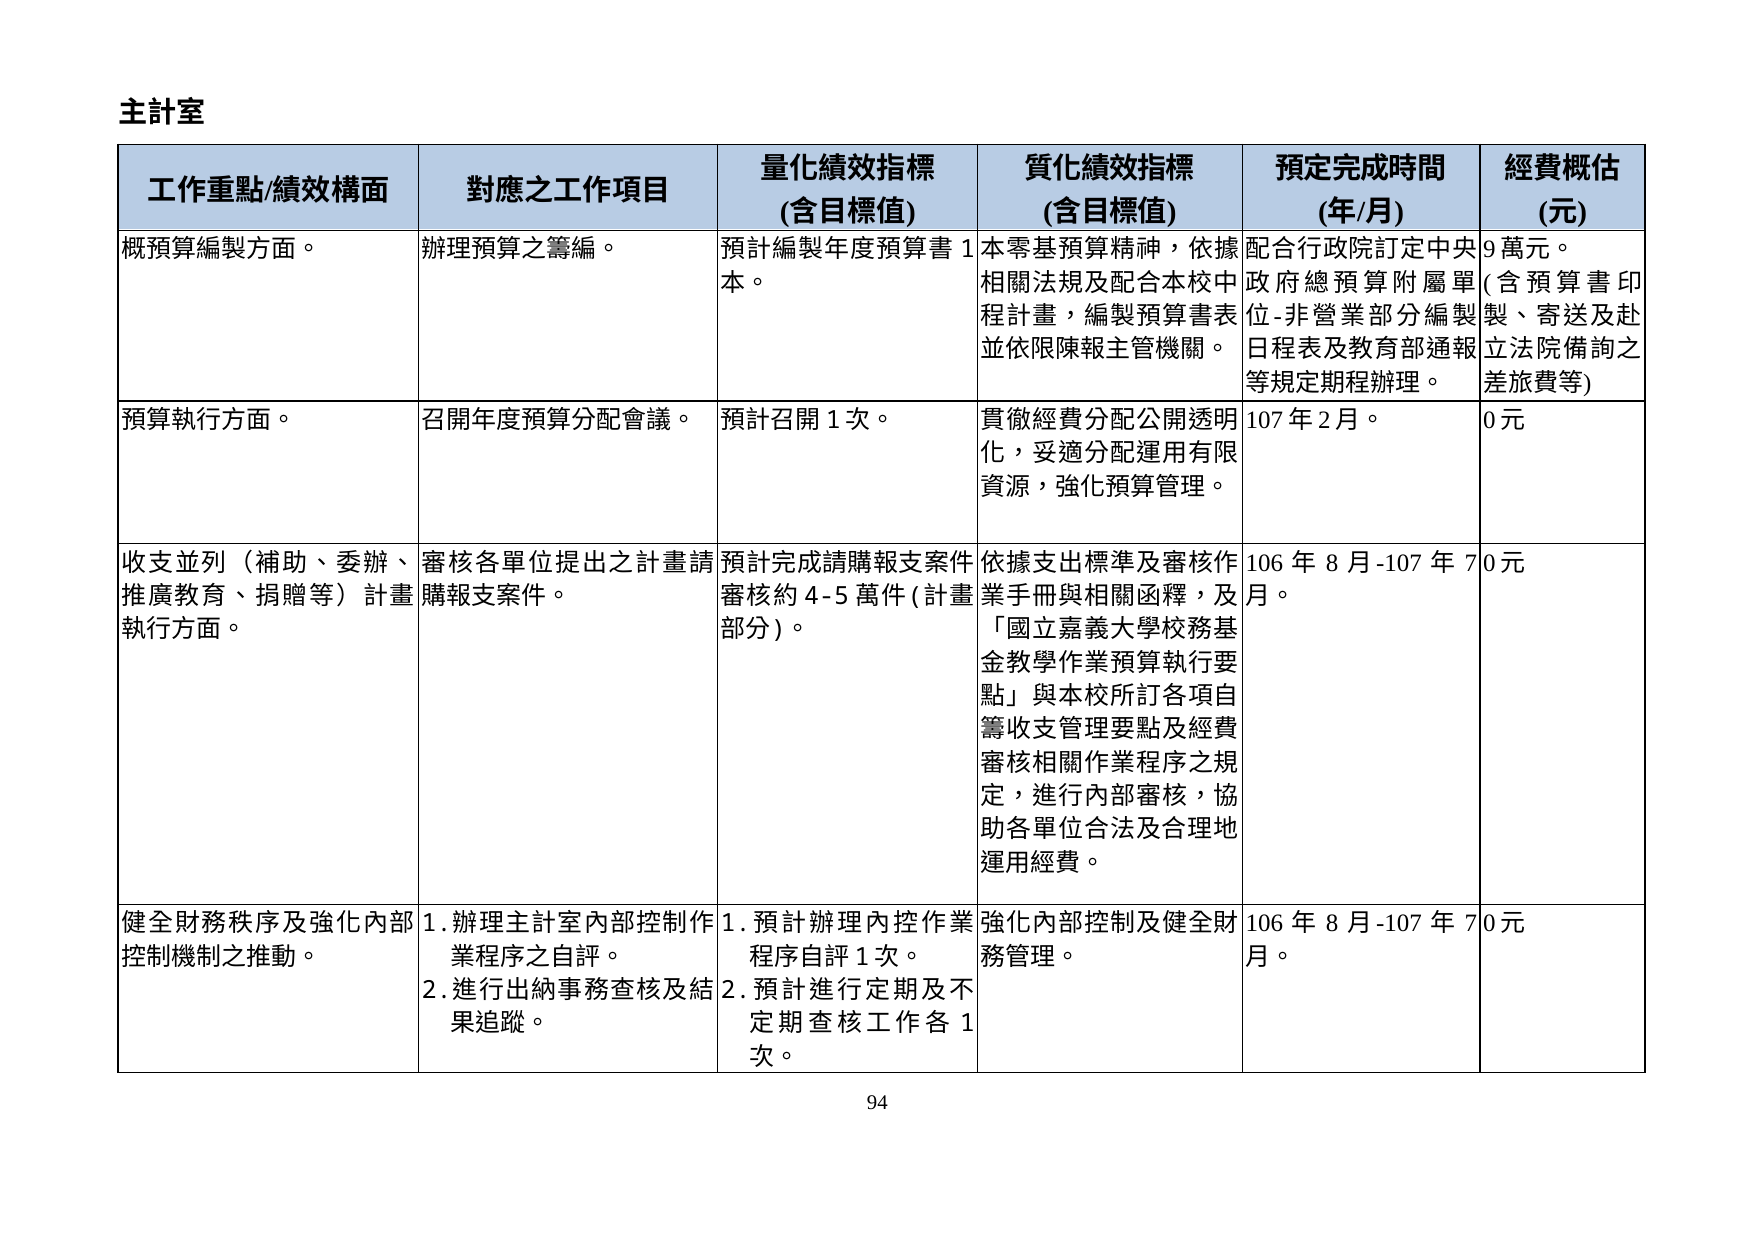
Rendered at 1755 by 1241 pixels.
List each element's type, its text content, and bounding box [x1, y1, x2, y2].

table_cell 依據支出標準及審核作業手冊與相關函釋，及「國立嘉義大學校務基金教學作業預算執行要點」與本校所訂各項自籌收支管理要點及經費審核相關作業程序之規定，進行內部審核，協助各單位合法及合理地運用經費。 [978, 544, 1242, 903]
table_cell 1.預計辦理內控作業程序自評1次。 2.預計進行定期及不定期查核工作各1次。 [718, 905, 977, 1072]
text 主計室 [118, 89, 1636, 131]
table_cell 預計召開1次。 [718, 402, 977, 543]
table_cell 0元 [1481, 544, 1644, 903]
table_cell 預計完成請購報支案件審核約4-5萬件(計畫部分)。 [718, 544, 977, 903]
table_cell 概預算編製方面。 [119, 231, 418, 400]
table_cell 107年2月。 [1243, 402, 1479, 543]
table_cell 配合行政院訂定中央政府總預算附屬單位-非營業部分編製日程表及教育部通報等規定期程辦理。 [1243, 231, 1479, 400]
table_header 對應之工作項目 [419, 145, 717, 229]
table_cell 收支並列（補助、委辦、推廣教育、捐贈等）計畫執行方面。 [119, 544, 418, 903]
table_cell 強化內部控制及健全財務管理。 [978, 905, 1242, 1072]
table_cell 106年8月-107年7月。 [1243, 905, 1479, 1072]
table_cell 健全財務秩序及強化內部控制機制之推動。 [119, 905, 418, 1072]
table_cell 9萬元。 (含預算書印製、寄送及赴立法院備詢之差旅費等) [1481, 231, 1644, 400]
table_cell 0元 [1481, 905, 1644, 1072]
table_cell 貫徹經費分配公開透明化，妥適分配運用有限資源，強化預算管理。 [978, 402, 1242, 543]
table_cell 召開年度預算分配會議。 [419, 402, 717, 543]
table_cell 1.辦理主計室內部控制作業程序之自評。 2.進行出納事務查核及結果追蹤。 [419, 905, 717, 1072]
table_header 預定完成時間 (年/月) [1243, 145, 1479, 229]
table_cell 本零基預算精神，依據相關法規及配合本校中程計畫，編製預算書表並依限陳報主管機關。 [978, 231, 1242, 400]
table_header 工作重點/績效構面 [119, 145, 418, 229]
table_cell 辦理預算之籌編。 [419, 231, 717, 400]
table_cell 預計編製年度預算書1本。 [718, 231, 977, 400]
table_header 質化績效指標 (含目標值) [978, 145, 1242, 229]
table_cell 0元 [1481, 402, 1644, 543]
table_cell 預算執行方面。 [119, 402, 418, 543]
table_header 量化績效指標 (含目標值) [718, 145, 977, 229]
table_cell 審核各單位提出之計畫請購報支案件。 [419, 544, 717, 903]
table_header 經費概估 (元) [1481, 145, 1644, 229]
table_cell 106年8月-107年7月。 [1243, 544, 1479, 903]
